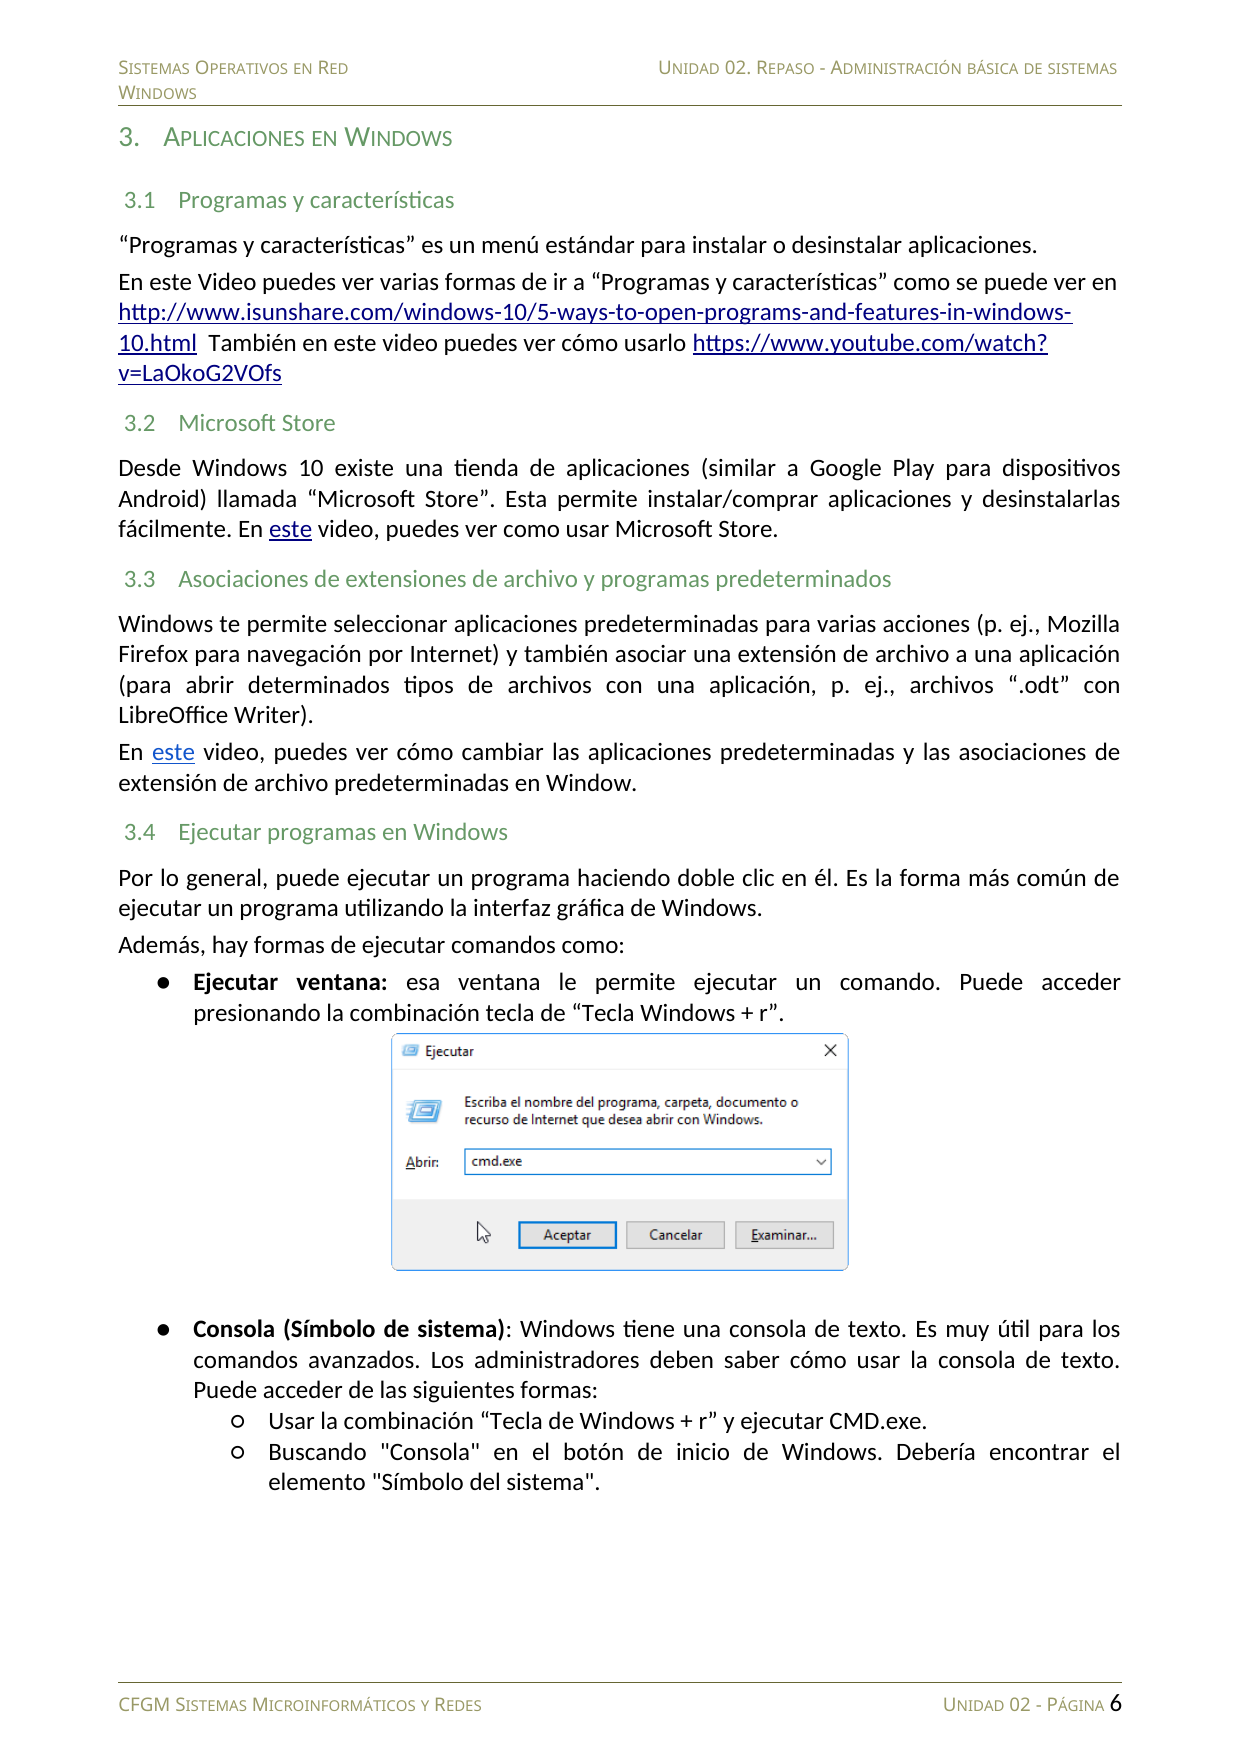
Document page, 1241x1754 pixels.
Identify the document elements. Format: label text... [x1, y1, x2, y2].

subtitle Programas y características [118, 184, 1122, 214]
list Ejecutar ventana: esa ventana le permite ejecutar un comando. Puede acceder presionando la combinación tecla de “Tecla Windows + r”. [156, 966, 1122, 1027]
text “Programas y características” es un menú estándar para instalar o desinstalar aplicaciones. [118, 229, 1122, 259]
list Usar la combinación “Tecla de Windows + r” y ejecutar CMD.exe. [231, 1405, 1122, 1436]
list Buscando "Consola" en el botón de inicio de Windows. Debería encontrar el elemento "Símbolo del sistema". [231, 1436, 1122, 1497]
text En este Video puedes ver varias formas de ir a “Programas y características” como se puede ver en http://www.isunshare.com/windows-10/5-ways-to-open-programs-and-features-in-windows-10.html También en este video puedes ver cómo usarlo https://www.youtube.com/watch?v=LaOkoG2VOfs [118, 266, 1122, 388]
subtitle Asociaciones de extensiones de archivo y programas predeterminados [118, 563, 1122, 593]
subtitle Ejecutar programas en Windows [118, 816, 1122, 847]
subtitle Aplicaciones en Windows [118, 118, 1122, 154]
list Consola (Símbolo de sistema): Windows tiene una consola de texto. Es muy útil para los comandos avanzados. Los administradores deben saber cómo usar la consola de texto. Puede acceder de las siguientes formas: [156, 1313, 1122, 1405]
text Además, hay formas de ejecutar comandos como: [118, 929, 1122, 960]
text Por lo general, puede ejecutar un programa haciendo doble clic en él. Es la forma más común de ejecutar un programa utilizando la interfaz gráfica de Windows. [118, 862, 1122, 923]
text Windows te permite seleccionar aplicaciones predeterminadas para varias acciones (p. ej., Mozilla Firefox para navegación por Internet) y también asociar una extensión de archivo a una aplicación (para abrir determinados tipos de archivos con una aplicación, p. ej., archivos “.odt” con LibreOffice Writer). [118, 608, 1122, 730]
text Desde Windows 10 existe una tienda de aplicaciones (similar a Google Play para dispositivos Android) llamada “Microsoft Store”. Esta permite instalar/comprar aplicaciones y desinstalarlas fácilmente. En este video, puedes ver como usar Microsoft Store. [118, 452, 1122, 544]
picture [391, 1033, 849, 1271]
text En este video, puedes ver cómo cambiar las aplicaciones predeterminadas y las asociaciones de extensión de archivo predeterminadas en Window. [118, 737, 1122, 798]
subtitle Microsoft Store [118, 407, 1122, 437]
